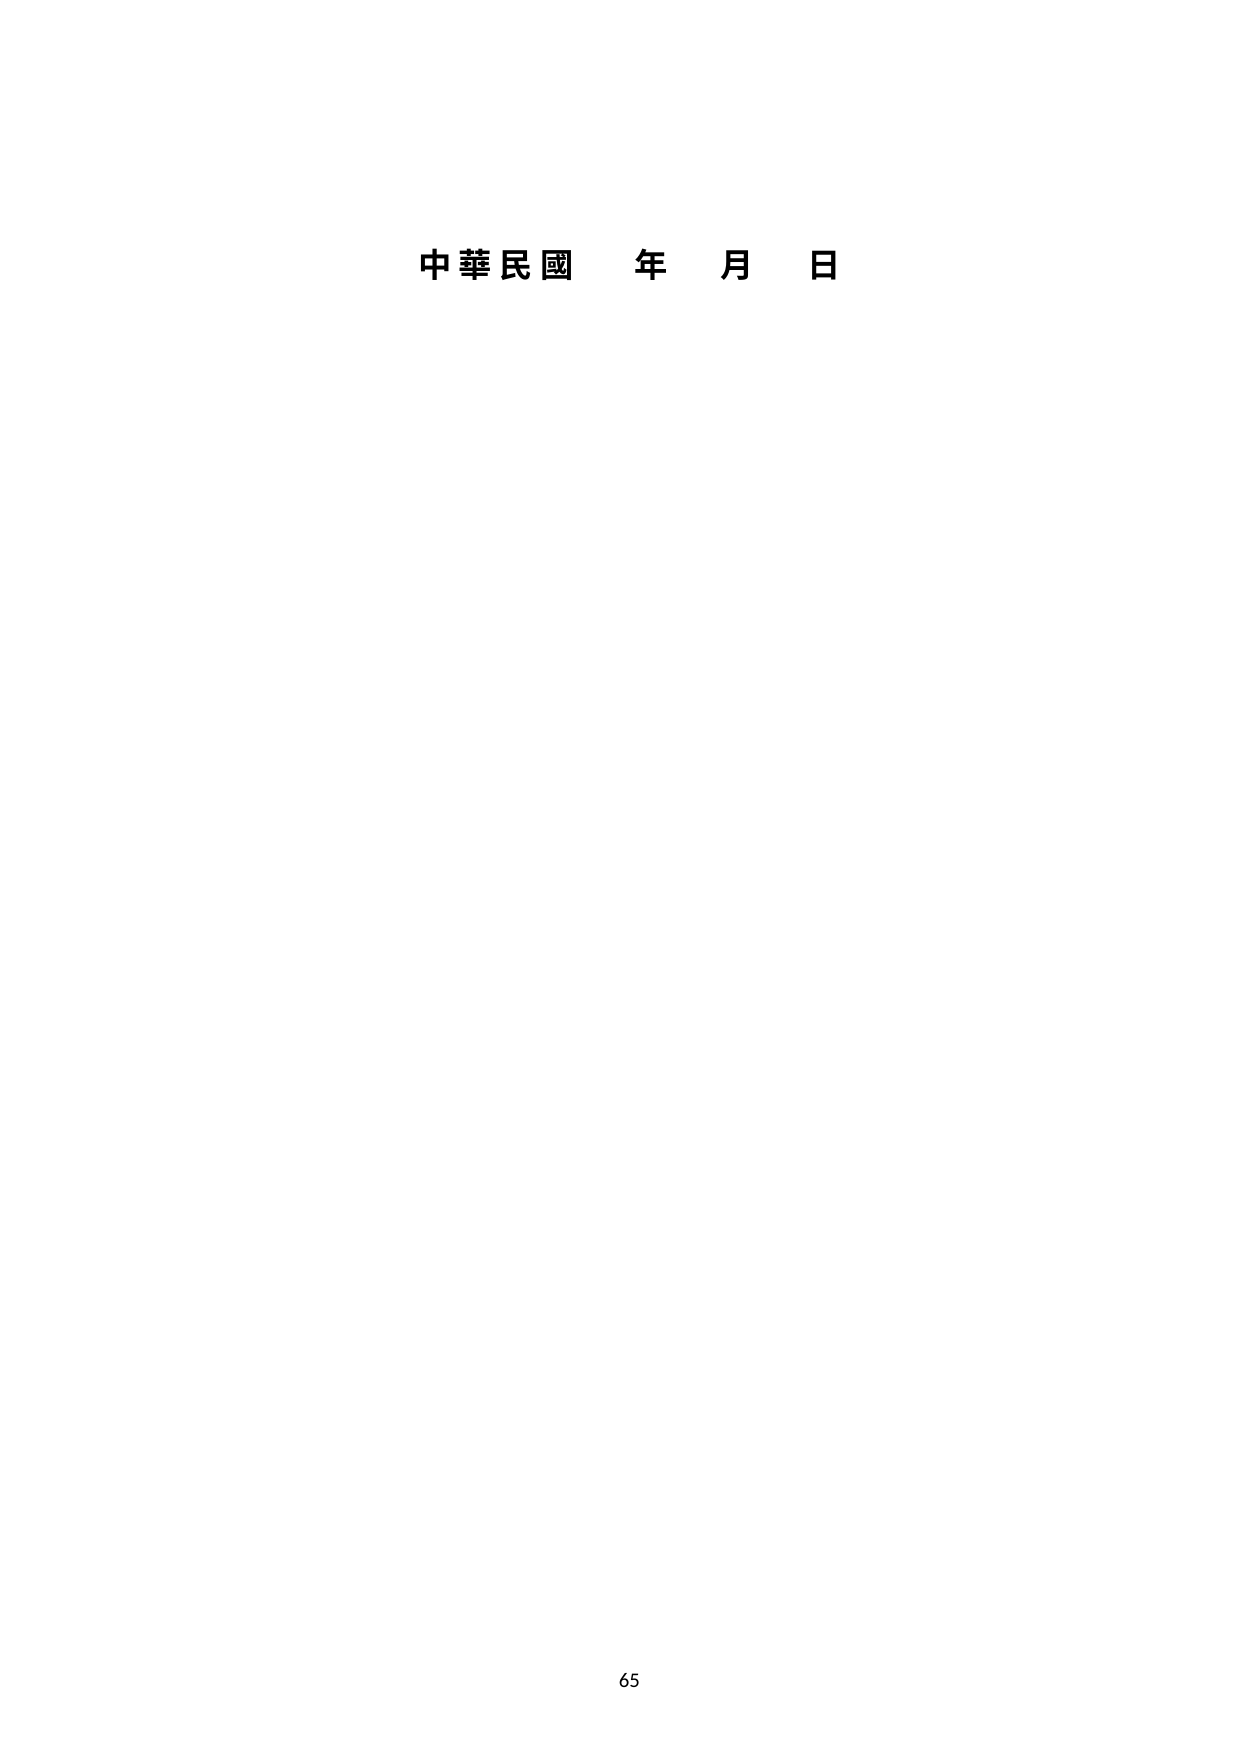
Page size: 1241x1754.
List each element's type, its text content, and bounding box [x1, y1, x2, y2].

text 中 華 民 國 年 月 日 [128, 226, 1130, 301]
